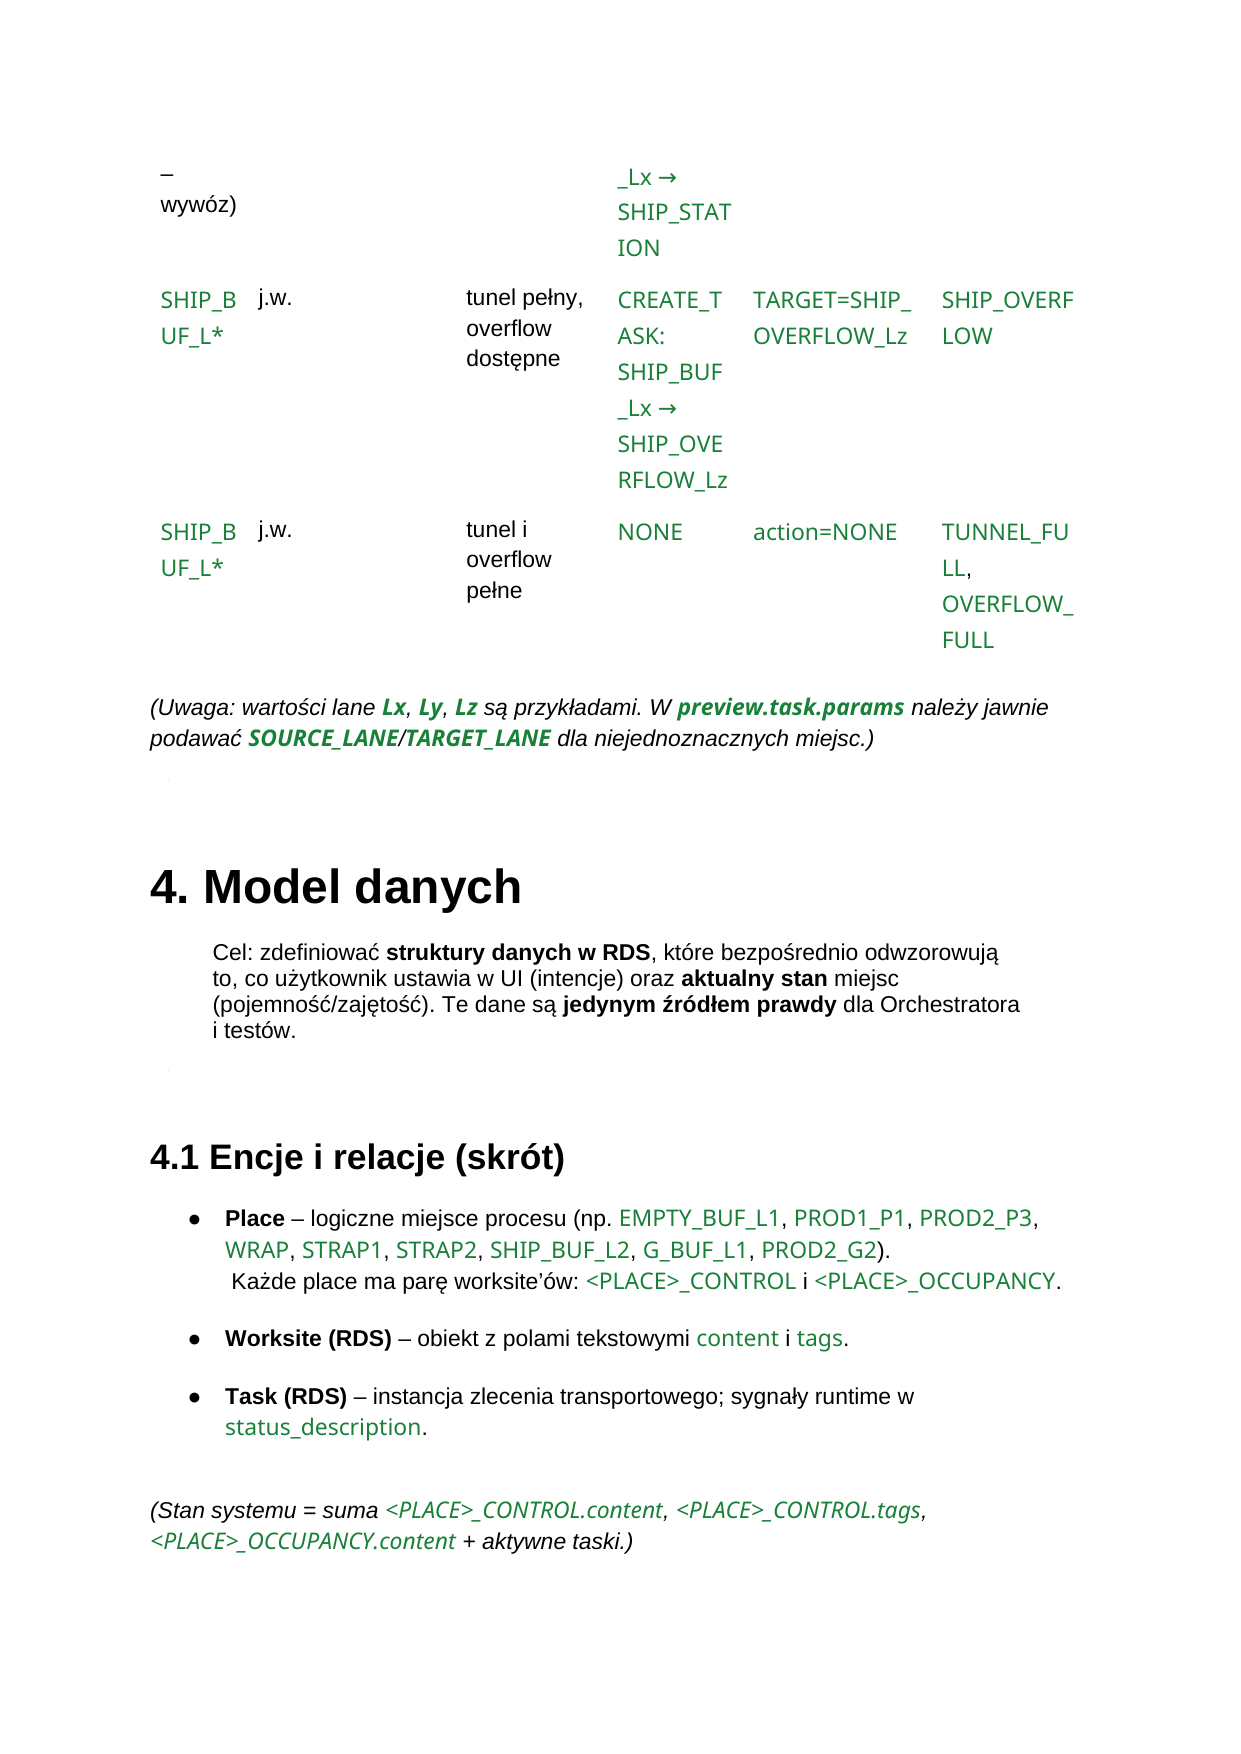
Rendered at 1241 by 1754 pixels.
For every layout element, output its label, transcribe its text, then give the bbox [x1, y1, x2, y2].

text Cel: zdefiniować struktury danych w RDS, które bezpośrednio odwzorowują to, co użytkownik ustawia w UI (intencje) oraz aktualny stan miejsc (pojemność/zajętość). Te dane są jedynym źródłem prawdy dla Orchestratora i testów. [212, 938, 1028, 1044]
table_cell j.w. [248, 274, 456, 506]
table_cell action=NONE [743, 506, 931, 666]
table_cell tunel i overflow pełne [456, 506, 607, 666]
list Worksite (RDS) – obiekt z polami tekstowymi content i tags. [187, 1322, 1090, 1380]
table_cell [931, 150, 1090, 274]
text (Uwaga: wartości lane Lx, Ly, Lz są przykładami. W preview.task.params należy jawnie podawać SOURCE_LANE/TARGET_LANE dla niejednoznacznych miejsc.) [150, 691, 1090, 753]
table_cell tunel pełny, overflow dostępne [456, 274, 607, 506]
table_cell j.w. [248, 506, 456, 666]
table_cell TUNNEL_FULL, OVERFLOW_FULL [931, 506, 1090, 666]
table_cell SHIP_BUF_L* [150, 274, 248, 506]
list Place – logiczne miejsce procesu (np. EMPTY_BUF_L1, PROD1_P1, PROD2_P3, WRAP, STRAP1, STRAP2, SHIP_BUF_L2, G_BUF_L1, PROD2_G2). Każde place ma parę worksite’ów: <PLACE>_CONTROL i <PLACE>_OCCUPANCY. [187, 1202, 1090, 1322]
table_cell _Lx → SHIP_STATION [607, 150, 742, 274]
table_cell SHIP_OVERFLOW [931, 274, 1090, 506]
table_cell [248, 150, 456, 274]
list Task (RDS) – instancja zlecenia transportowego; sygnały runtime w status_description. [187, 1380, 1090, 1469]
table_cell [456, 150, 607, 274]
subtitle 4.1 Encje i relacje (skrót) [150, 1137, 1090, 1177]
table_cell TARGET=SHIP_OVERFLOW_Lz [743, 274, 931, 506]
table_cell CREATE_TASK: SHIP_BUF_Lx → SHIP_OVERFLOW_Lz [607, 274, 742, 506]
table_cell [743, 150, 931, 274]
table_cell NONE [607, 506, 742, 666]
text (Stan systemu = suma <PLACE>_CONTROL.content, <PLACE>_CONTROL.tags, <PLACE>_OCCUPANCY.content + aktywne taski.) [150, 1494, 1090, 1556]
table_cell – wywóz) [150, 150, 248, 274]
table_cell SHIP_BUF_L* [150, 506, 248, 666]
subtitle 4. Model danych [150, 858, 1090, 913]
